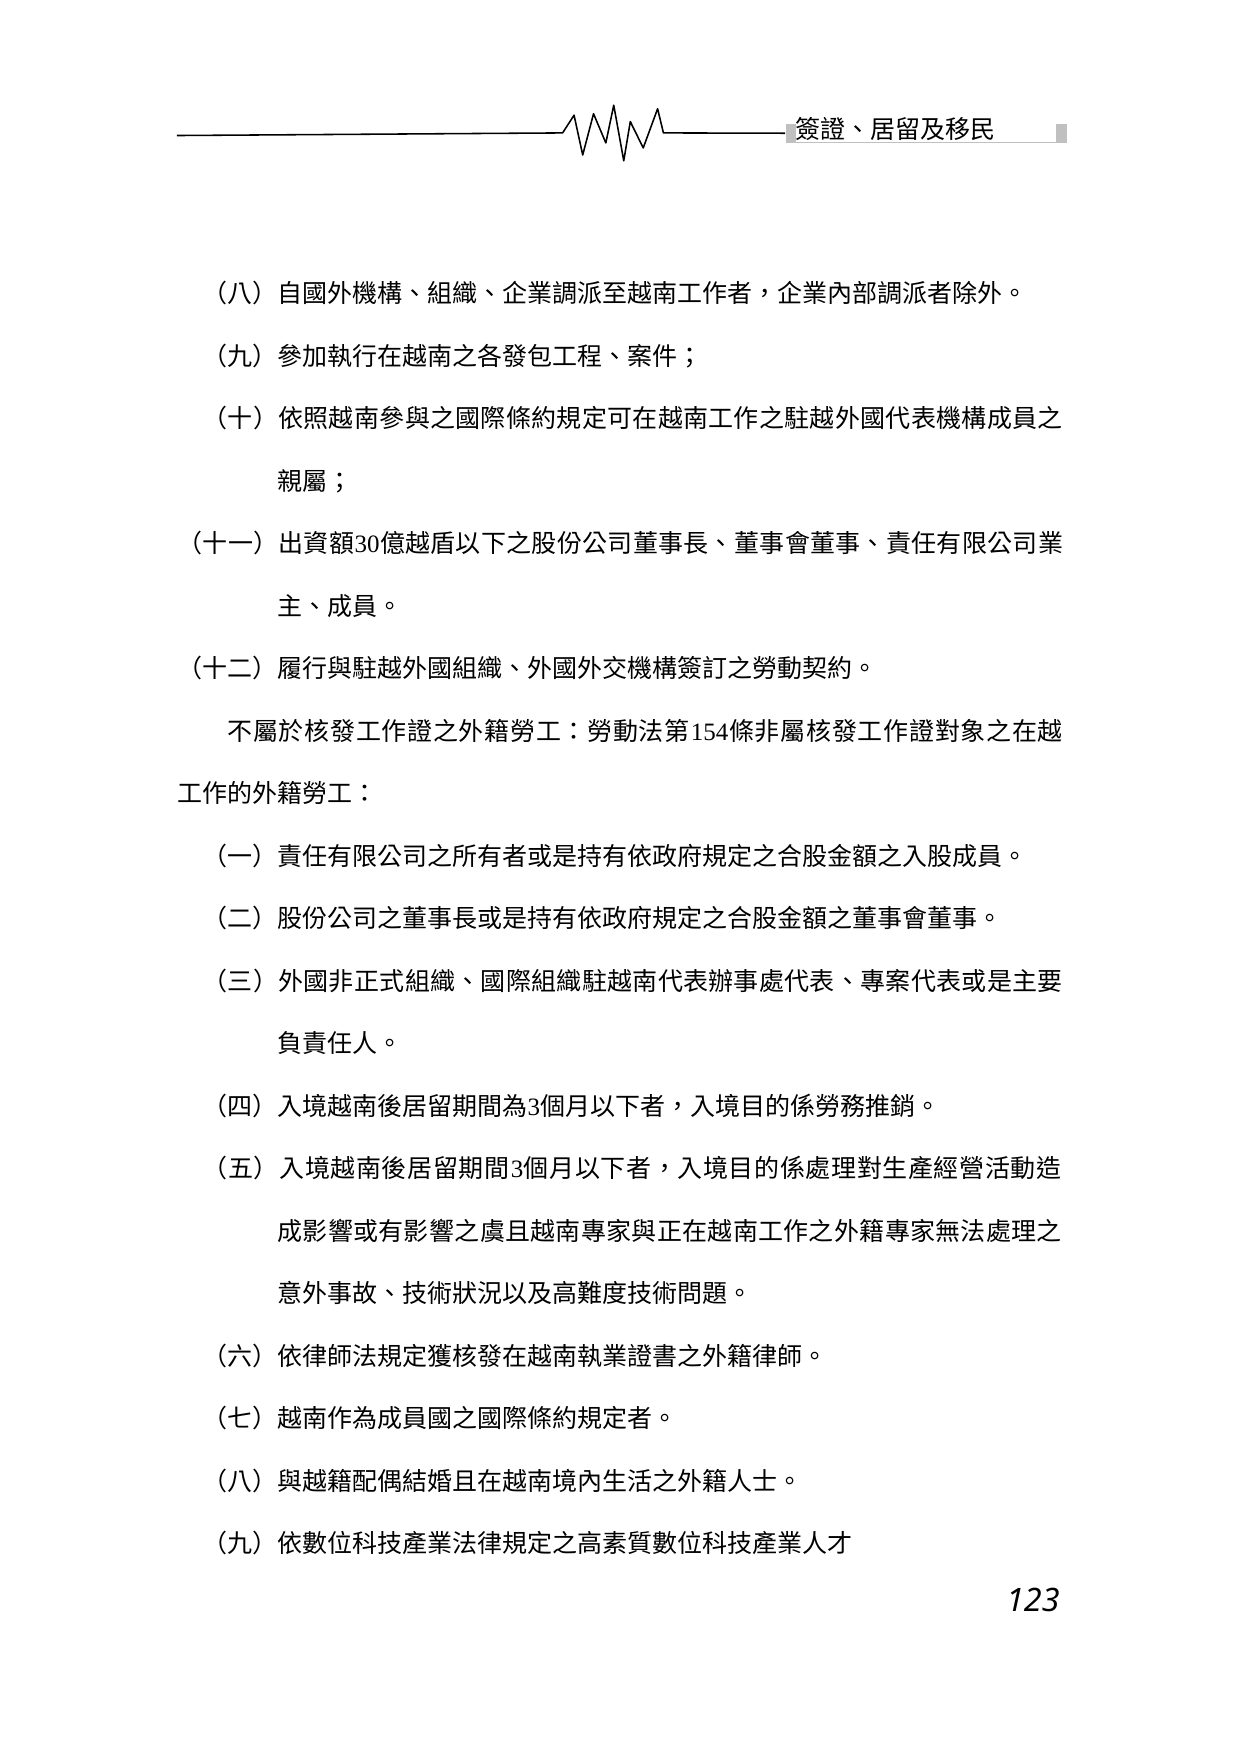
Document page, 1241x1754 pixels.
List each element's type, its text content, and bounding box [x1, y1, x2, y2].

text （六）依律師法規定獲核發在越南執業證書之外籍律師。 [202, 1313, 1063, 1375]
text 不屬於核發工作證之外籍勞工：勞動法第154條非屬核發工作證對象之在越工作的外籍勞工： [177, 688, 1063, 813]
text （一）責任有限公司之所有者或是持有依政府規定之合股金額之入股成員。 [202, 813, 1063, 875]
text （四）入境越南後居留期間為3個月以下者，入境目的係勞務推銷。 [202, 1063, 1063, 1125]
text （十）依照越南參與之國際條約規定可在越南工作之駐越外國代表機構成員之親屬； [202, 375, 1063, 500]
text （十一）出資額30億越盾以下之股份公司董事長、董事會董事、責任有限公司業主、成員。 [177, 500, 1063, 625]
text （五）入境越南後居留期間3個月以下者，入境目的係處理對生產經營活動造成影響或有影響之虞且越南專家與正在越南工作之外籍專家無法處理之意外事故、技術狀況以及高難度技術問題。 [202, 1125, 1063, 1313]
text （九）參加執行在越南之各發包工程、案件； [202, 313, 1063, 375]
text （十二）履行與駐越外國組織、外國外交機構簽訂之勞動契約。 [177, 625, 1063, 688]
text （三）外國非正式組織、國際組織駐越南代表辦事處代表、專案代表或是主要負責任人。 [202, 938, 1063, 1063]
text （八）自國外機構、組織、企業調派至越南工作者，企業內部調派者除外。 [202, 250, 1063, 313]
text （七）越南作為成員國之國際條約規定者。 [202, 1375, 1063, 1438]
text （二）股份公司之董事長或是持有依政府規定之合股金額之董事會董事。 [202, 875, 1063, 938]
text （八）與越籍配偶結婚且在越南境內生活之外籍人士。 [202, 1438, 1063, 1500]
text （九）依數位科技產業法律規定之高素質數位科技產業人才 [202, 1500, 1063, 1563]
